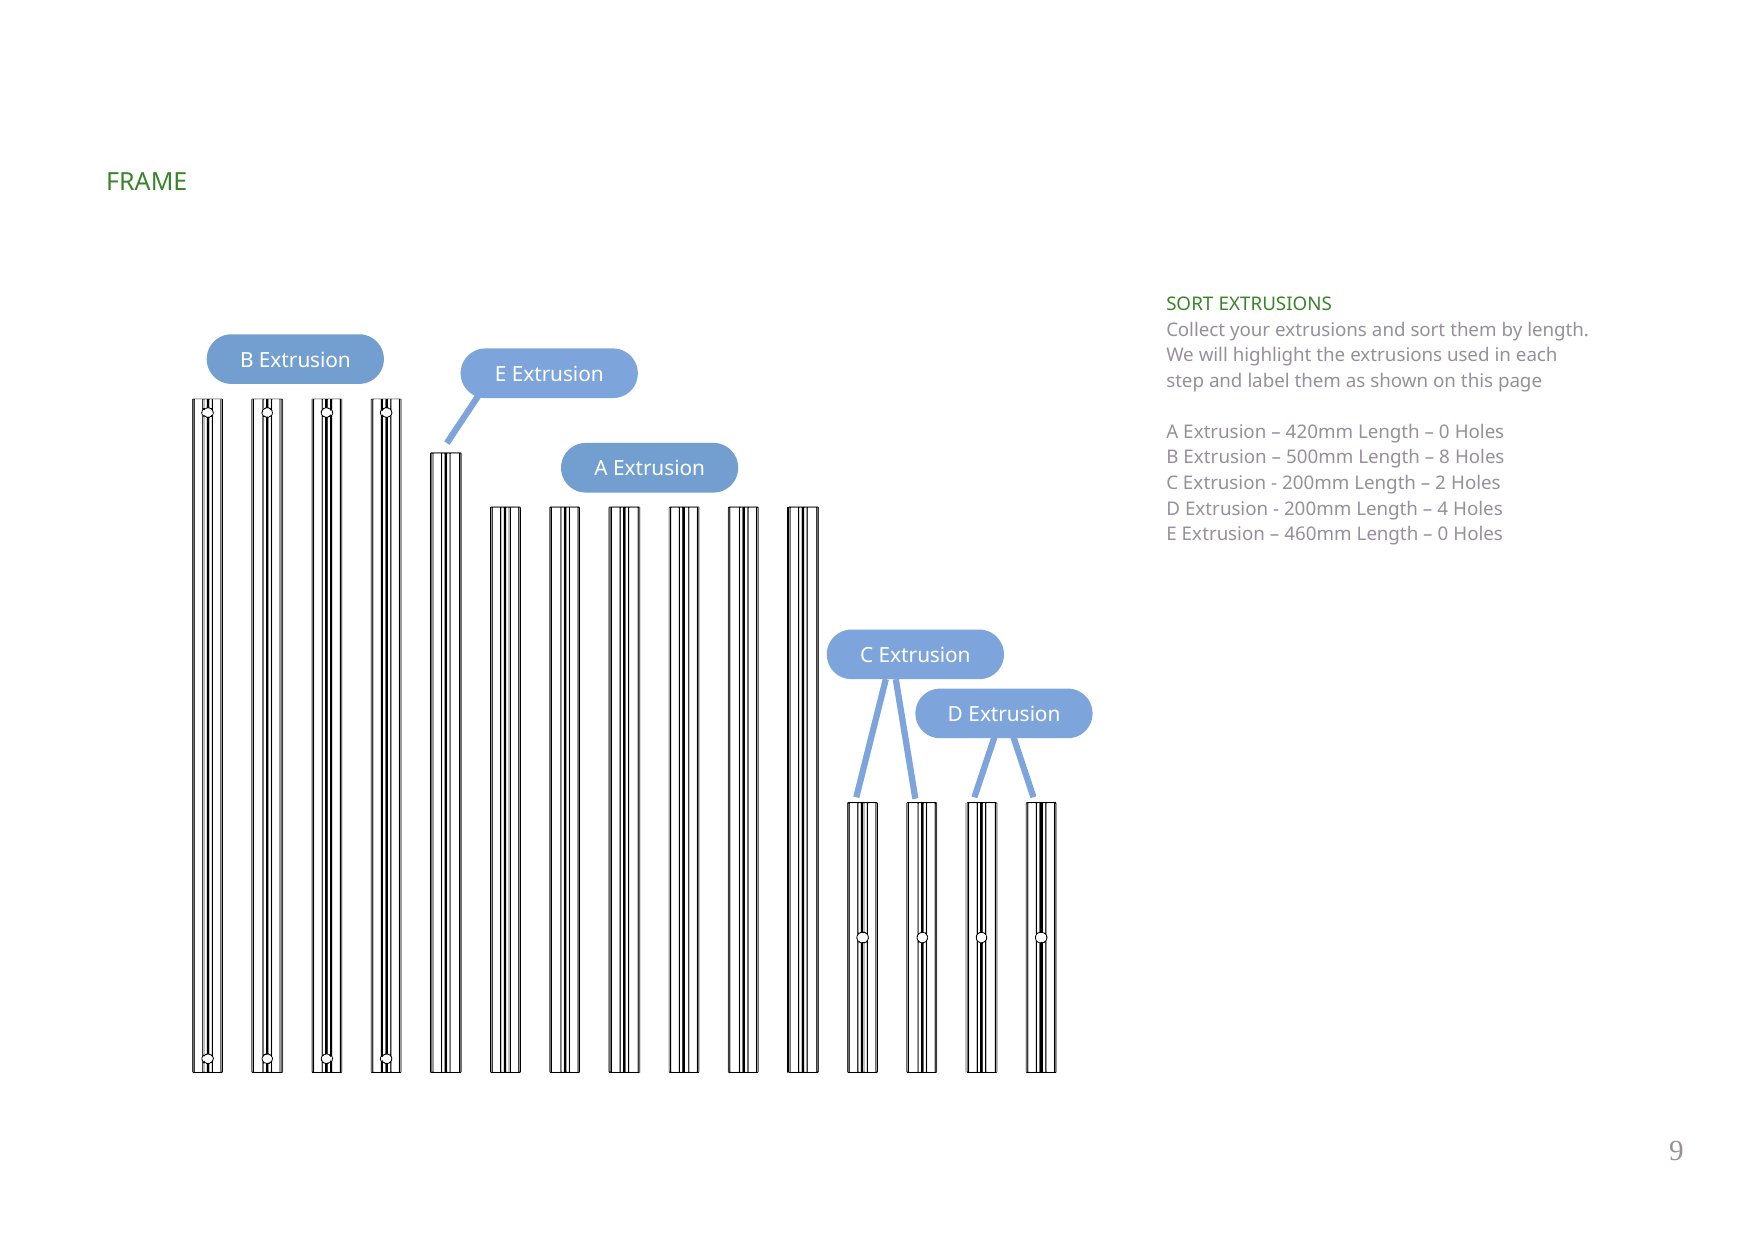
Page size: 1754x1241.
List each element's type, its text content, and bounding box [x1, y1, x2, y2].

text_box A Extrusion [561, 442, 739, 493]
text_box E Extrusion [460, 348, 638, 399]
text_box C Extrusion [826, 629, 1004, 680]
text_box FRAME [91, 156, 668, 206]
text_box SORT EXTRUSIONS Collect your extrusions and sort them by length. We will highlight the extrusions used in each step and label them as shown on this page A Extrusion – 420mm Length – 0 Holes B Extrusion – 500mm Length – 8 Holes C Extrusion - 200mm Length – 2 Holes D Extrusion - 200mm Length – 4 Holes E Extrusion – 460mm Length – 0 Holes [1151, 283, 1584, 554]
text_box D Extrusion [915, 688, 1093, 739]
text_box B Extrusion [206, 334, 384, 384]
picture [88, 295, 1093, 1132]
